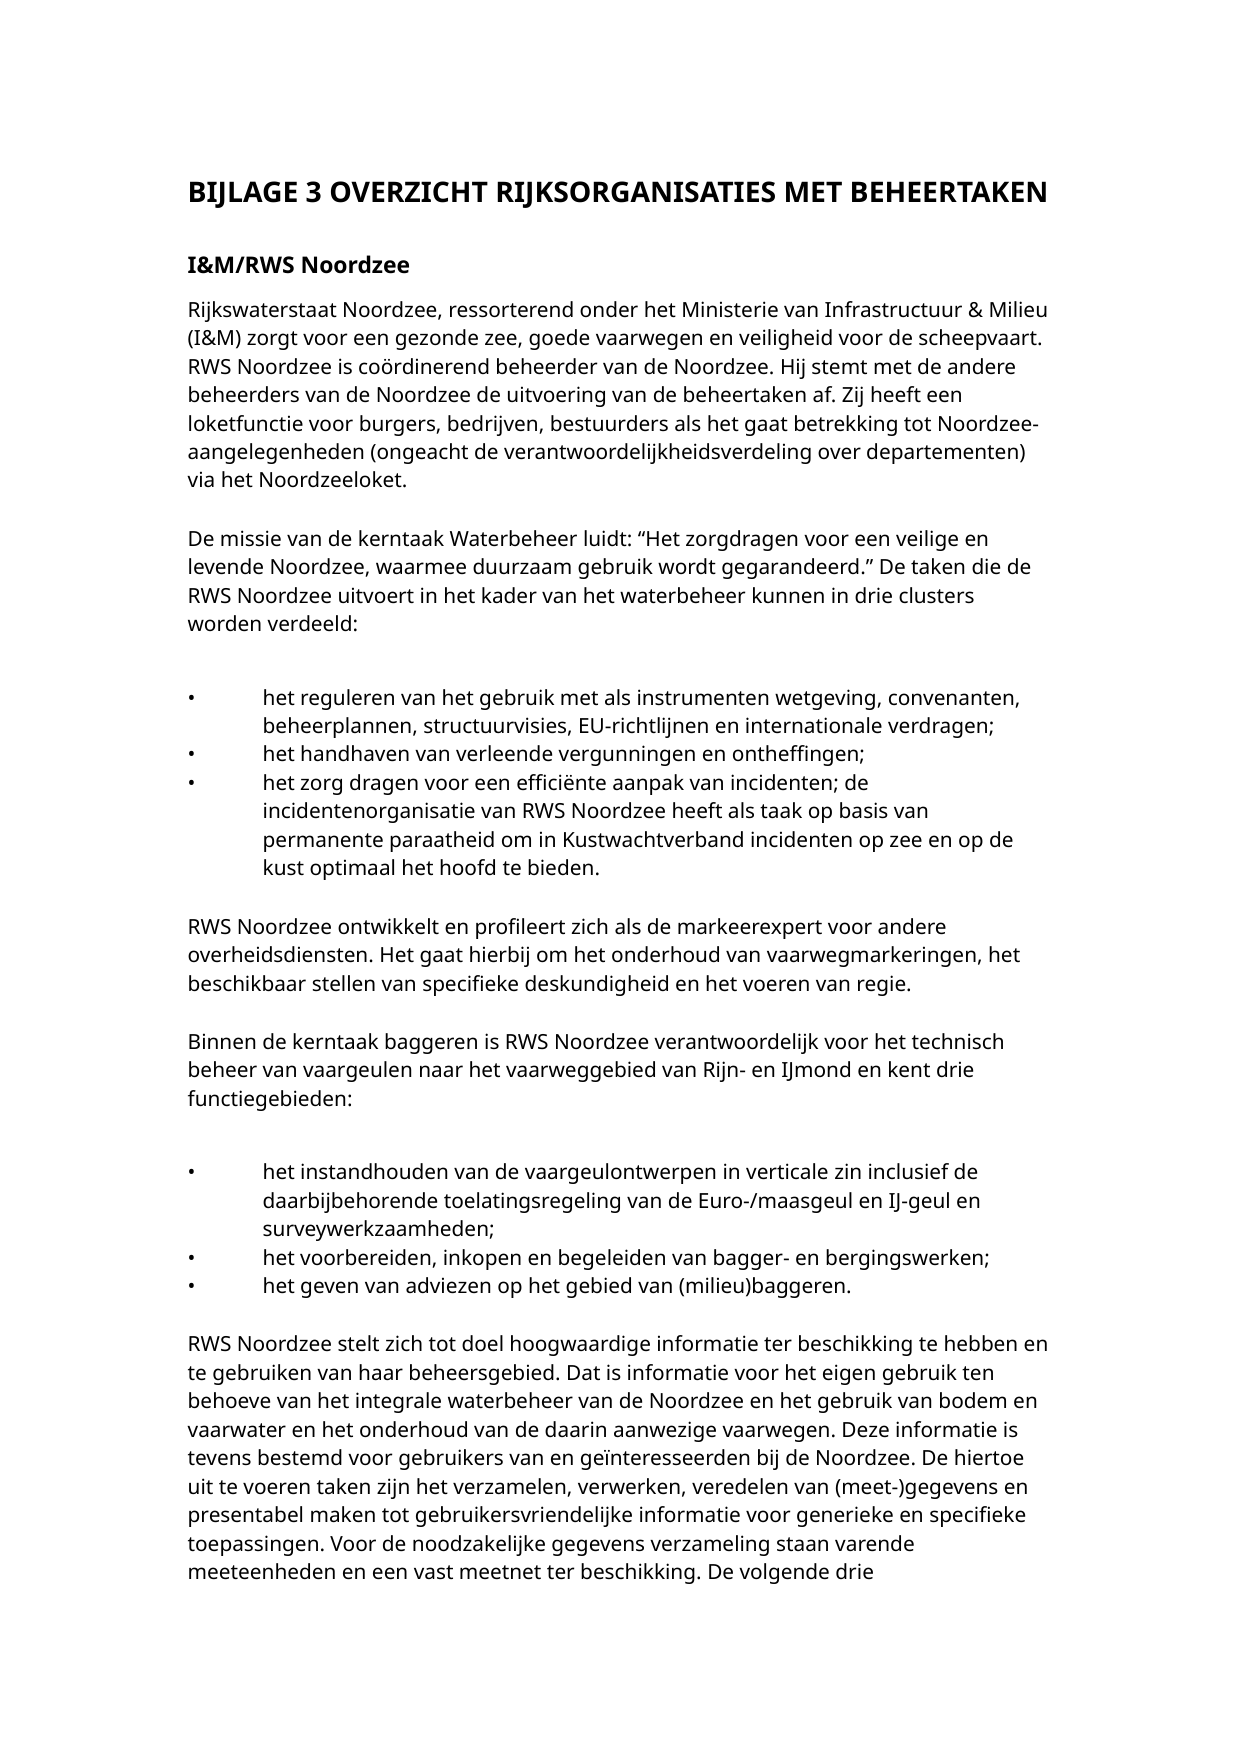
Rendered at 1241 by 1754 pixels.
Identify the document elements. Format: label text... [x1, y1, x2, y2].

text Rijkswaterstaat Noordzee, ressorterend onder het Ministerie van Infrastructuur & Milieu (I&M) zorgt voor een gezonde zee, goede vaarwegen en veiligheid voor de scheepvaart. RWS Noordzee is coördinerend beheerder van de Noordzee. Hij stemt met de andere beheerders van de Noordzee de uitvoering van de beheertaken af. Zij heeft een loketfunctie voor burgers, bedrijven, bestuurders als het gaat betrekking tot Noordzee-aangelegenheden (ongeacht de verantwoordelijkheidsverdeling over departementen) via het Noordzeeloket. [187, 295, 1053, 494]
list het instandhouden van de vaargeulontwerpen in verticale zin inclusief de daarbijbehorende toelatingsregeling van de Euro-/maasgeul en IJ-geul en surveywerkzaamheden; [187, 1157, 1053, 1243]
text RWS Noordzee stelt zich tot doel hoogwaardige informatie ter beschikking te hebben en te gebruiken van haar beheersgebied. Dat is informatie voor het eigen gebruik ten behoeve van het integrale waterbeheer van de Noordzee en het gebruik van bodem en vaarwater en het onderhoud van de daarin aanwezige vaarwegen. Deze informatie is tevens bestemd voor gebruikers van en geïnteresseerden bij de Noordzee. De hiertoe uit te voeren taken zijn het verzamelen, verwerken, veredelen van (meet-)gegevens en presentabel maken tot gebruikersvriendelijke informatie voor generieke en specifieke toepassingen. Voor de noodzakelijke gegevens verzameling staan varende meeteenheden en een vast meetnet ter beschikking. De volgende drie [187, 1329, 1053, 1586]
subtitle BIJLAGE 3 OVERZICHT RIJKSORGANISATIES MET BEHEERTAKEN [187, 172, 1053, 211]
text Binnen de kerntaak baggeren is RWS Noordzee verantwoordelijk voor het technisch beheer van vaargeulen naar het vaarweggebied van Rijn- en IJmond en kent drie functiegebieden: [187, 1027, 1053, 1112]
text De missie van de kerntaak Waterbeheer luidt: “Het zorgdragen voor een veilige en levende Noordzee, waarmee duurzaam gebruik wordt gegarandeerd.” De taken die de RWS Noordzee uitvoert in het kader van het waterbeheer kunnen in drie clusters worden verdeeld: [187, 524, 1053, 638]
list het voorbereiden, inkopen en begeleiden van bagger- en bergingswerken; [187, 1243, 1053, 1271]
list het reguleren van het gebruik met als instrumenten wetgeving, convenanten, beheerplannen, structuurvisies, EU-richtlijnen en internationale verdragen; [187, 683, 1053, 739]
list het handhaven van verleende vergunningen en ontheffingen; [187, 739, 1053, 768]
list het geven van adviezen op het gebied van (milieu)baggeren. [187, 1271, 1053, 1299]
text RWS Noordzee ontwikkelt en profileert zich als de markeerexpert voor andere overheidsdiensten. Het gaat hierbij om het onderhoud van vaarwegmarkeringen, het beschikbaar stellen van specifieke deskundigheid en het voeren van regie. [187, 912, 1053, 997]
list het zorg dragen voor een efficiënte aanpak van incidenten; de incidentenorganisatie van RWS Noordzee heeft als taak op basis van permanente paraatheid om in Kustwachtverband incidenten op zee en op de kust optimaal het hoofd te bieden. [187, 768, 1053, 882]
subtitle I&M/RWS Noordzee [187, 249, 1053, 280]
